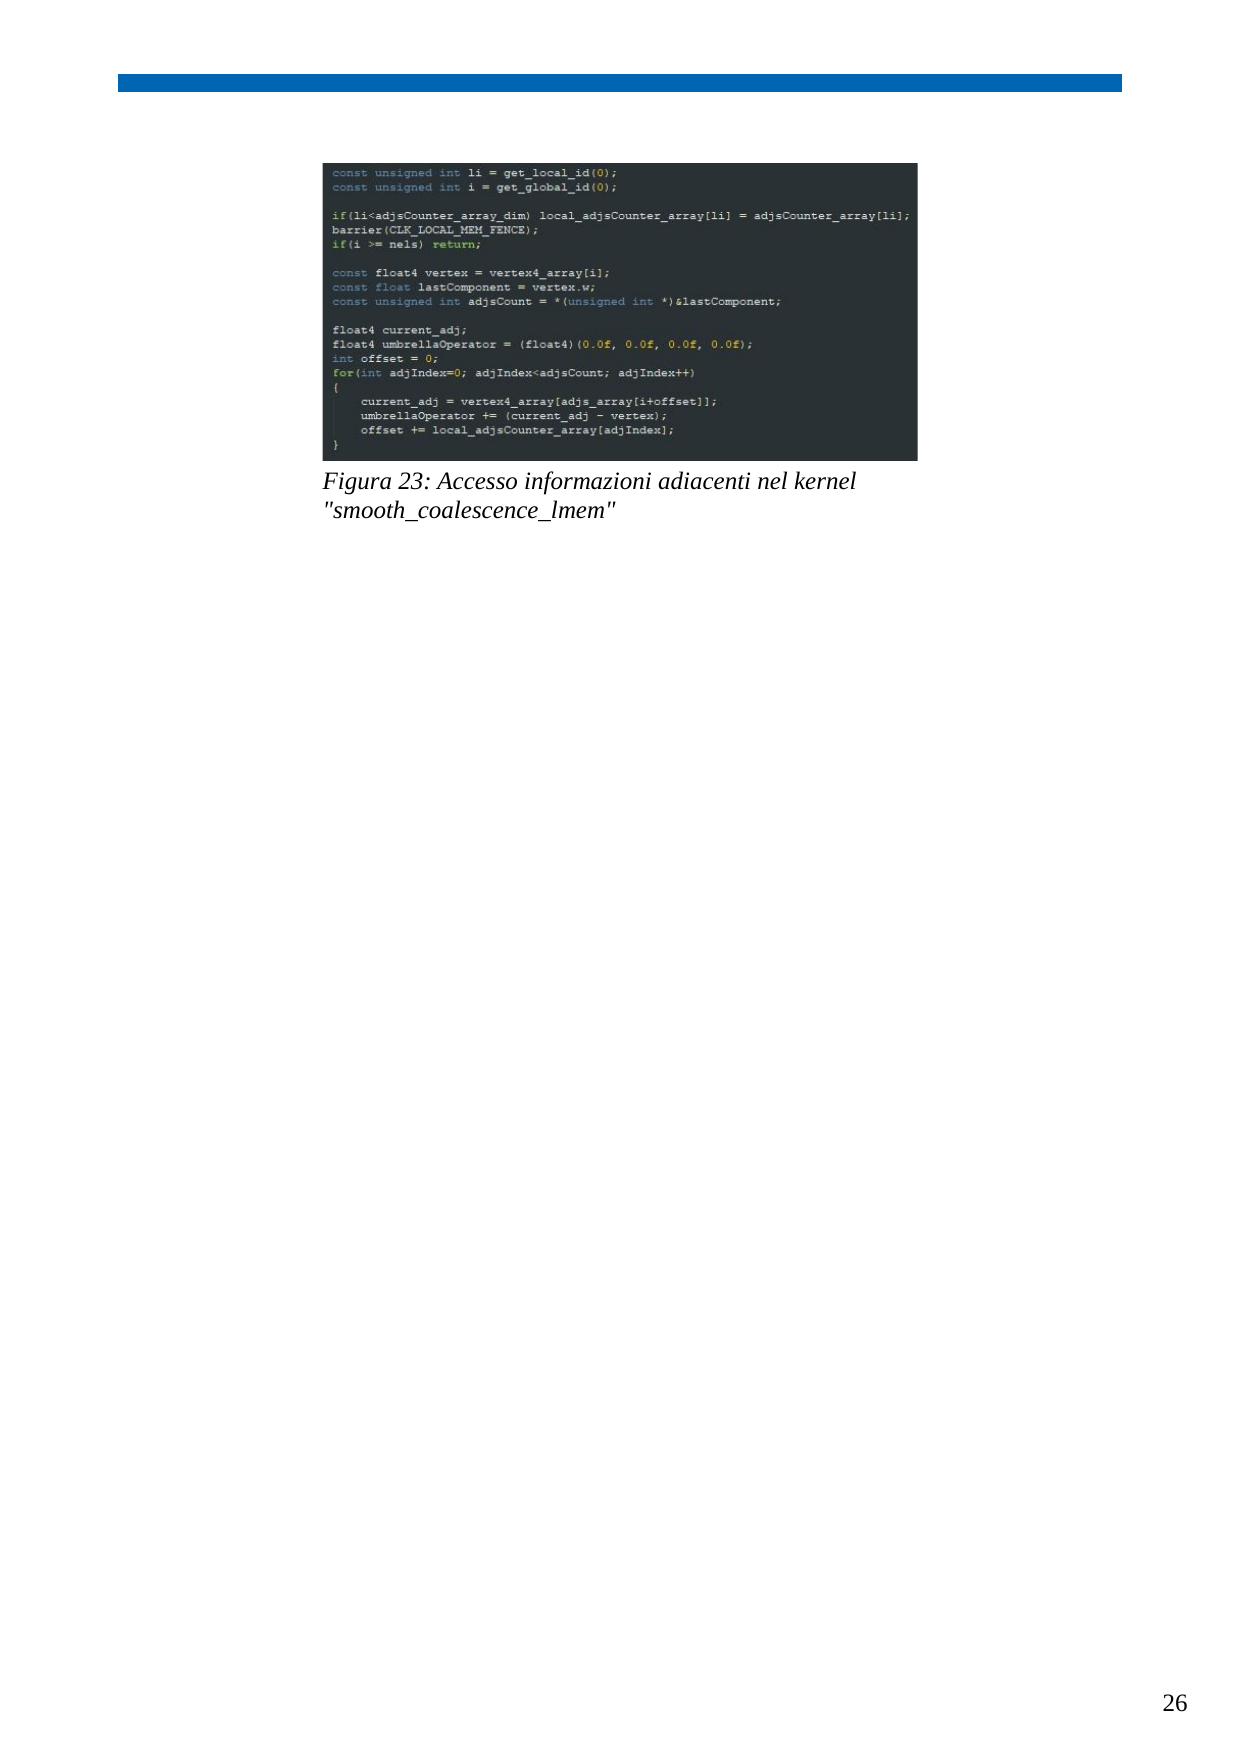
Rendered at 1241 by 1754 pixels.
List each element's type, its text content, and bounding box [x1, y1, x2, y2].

text Figura 23: Accesso informazioni adiacenti nel kernel "smooth_coalescence_lmem" [322, 461, 918, 524]
picture [322, 163, 918, 461]
